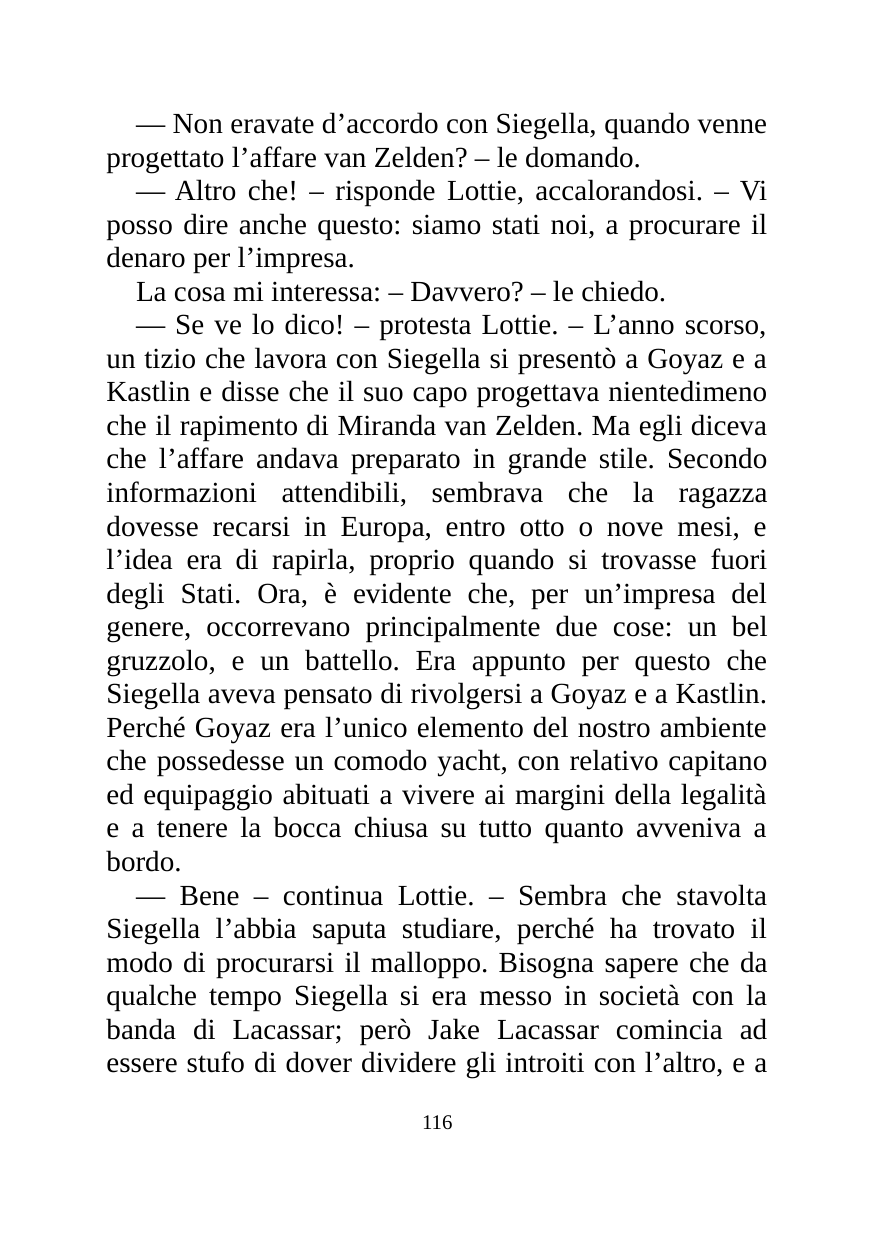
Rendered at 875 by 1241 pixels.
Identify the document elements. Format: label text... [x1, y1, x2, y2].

text — Bene – continua Lottie. – Sembra che stavolta Siegella l’abbia saputa studiare, perché ha trovato il modo di procurarsi il malloppo. Bisogna sapere che da qualche tempo Siegella si era messo in società con la banda di Lacassar; però Jake Lacassar comincia ad essere stufo di dover dividere gli introiti con l’altro, e a [106, 878, 768, 1079]
text — Non eravate d’accordo con Siegella, quando venne progettato l’affare van Zelden? – le domando. [106, 106, 768, 173]
text La cosa mi interessa: – Davvero? – le chiedo. [106, 274, 768, 307]
text — Altro che! – risponde Lottie, accalorandosi. – Vi posso dire anche questo: siamo stati noi, a procurare il denaro per l’impresa. [106, 173, 768, 274]
text — Se ve lo dico! – protesta Lottie. – L’anno scorso, un tizio che lavora con Siegella si presentò a Goyaz e a Kastlin e disse che il suo capo progettava nientedimeno che il rapimento di Miranda van Zelden. Ma egli diceva che l’affare andava preparato in grande stile. Secondo informazioni attendibili, sembrava che la ragazza dovesse recarsi in Europa, entro otto o nove mesi, e l’idea era di rapirla, proprio quando si trovasse fuori degli Stati. Ora, è evidente che, per un’impresa del genere, occorrevano principalmente due cose: un bel gruzzolo, e un battello. Era appunto per questo che Siegella aveva pensato di rivolgersi a Goyaz e a Kastlin. Perché Goyaz era l’unico elemento del nostro ambiente che possedesse un comodo yacht, con relativo capitano ed equipaggio abituati a vivere ai margini della legalità e a tenere la bocca chiusa su tutto quanto avveniva a bordo. [106, 307, 768, 878]
